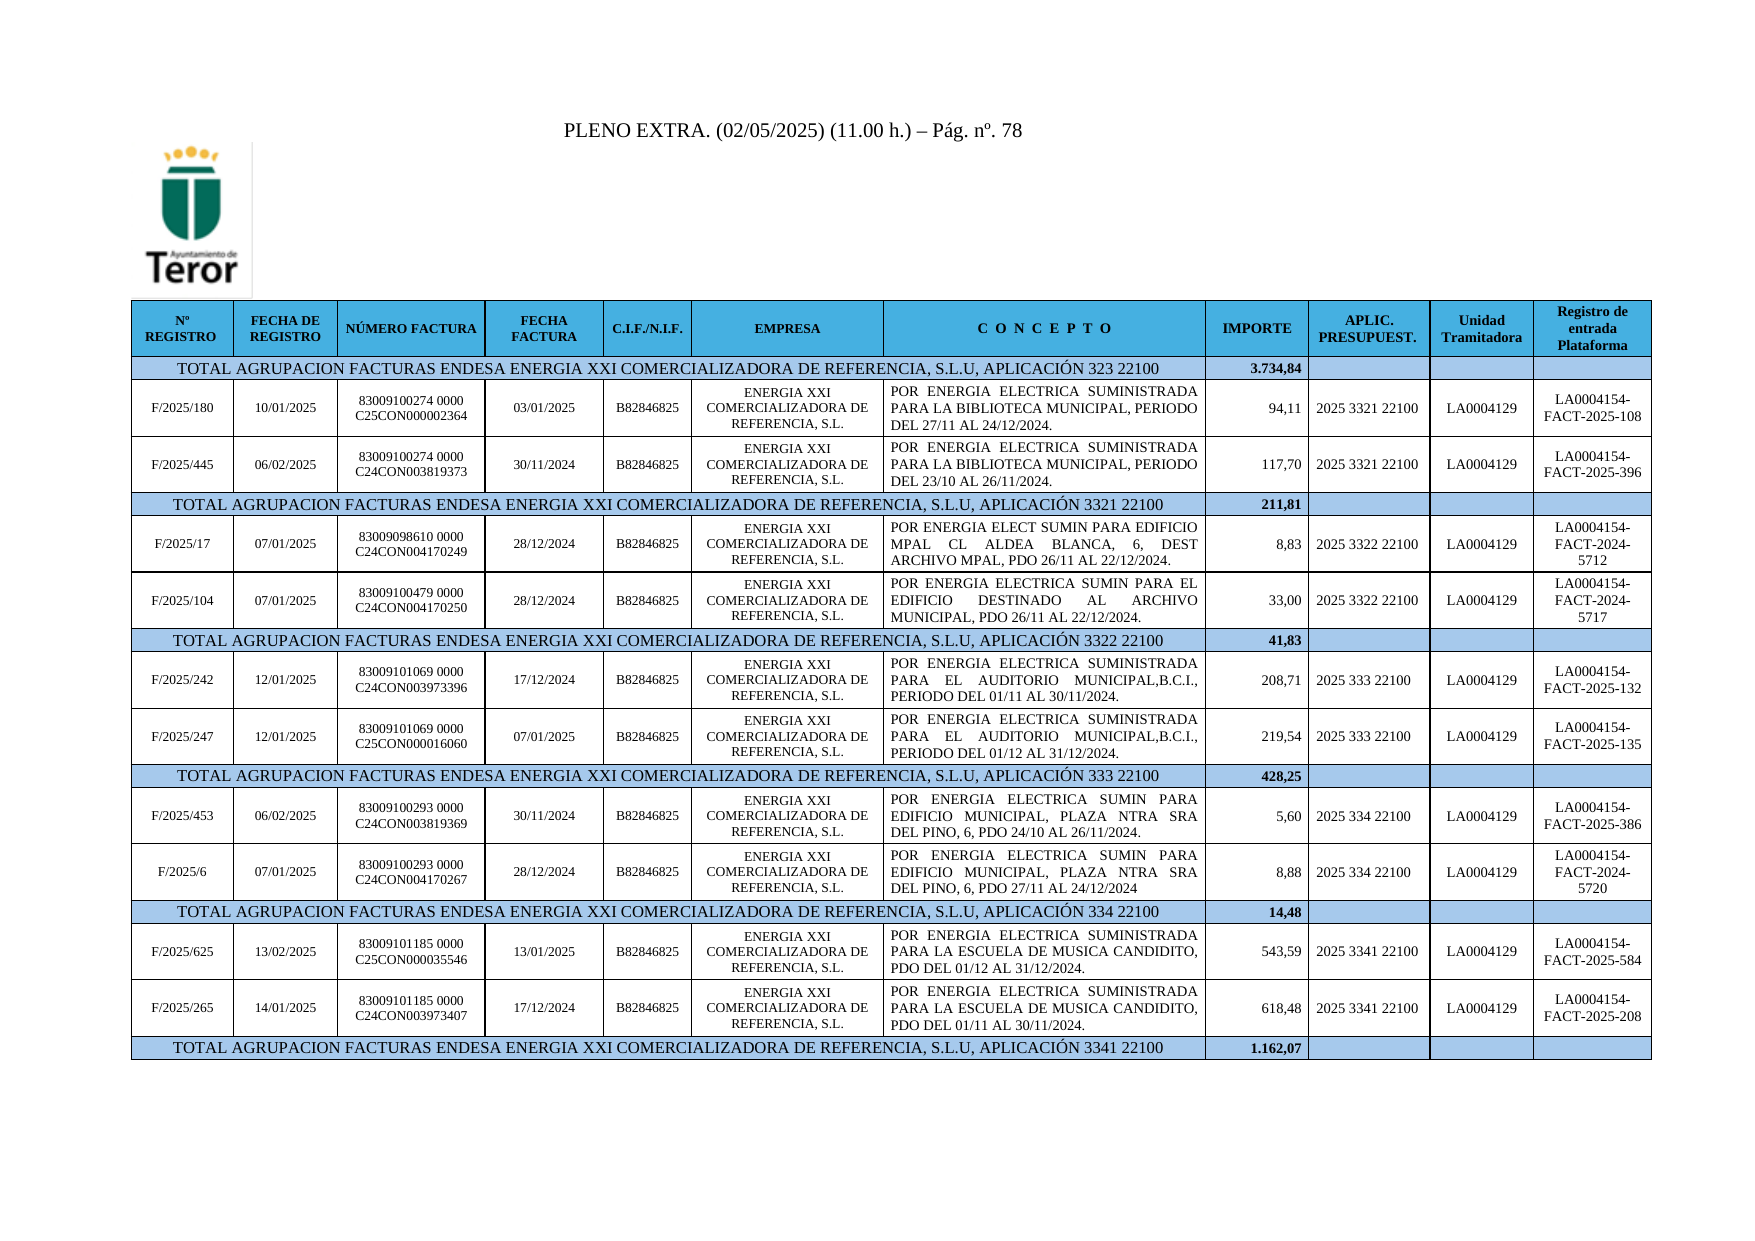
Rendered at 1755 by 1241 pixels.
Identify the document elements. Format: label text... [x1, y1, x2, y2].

table_cell TOTAL AGRUPACION FACTURAS ENDESA ENERGIA XXI COMERCIALIZADORA DE REFERENCIA, S.L.U, APLICACIÓN 3322 22100 [132, 629, 1205, 651]
table_cell 28/12/2024 [486, 573, 603, 628]
table_cell 83009100479 0000 C24CON004170250 [338, 573, 484, 628]
table_cell [1431, 901, 1533, 923]
table_cell LA0004154-FACT-2025-208 [1534, 980, 1651, 1036]
table_cell 3.734,84 [1206, 357, 1308, 379]
table_cell LA0004129 [1431, 788, 1533, 843]
table_cell 8,88 [1206, 844, 1308, 899]
table_header EMPRESA [692, 301, 883, 356]
table_cell 83009101185 0000 C24CON003973407 [338, 980, 484, 1036]
table_cell 1.162,07 [1206, 1037, 1308, 1059]
table_cell [1534, 357, 1651, 379]
table_header C.I.F./N.I.F. [604, 301, 691, 356]
table_cell [1309, 357, 1429, 379]
table_cell [1431, 357, 1533, 379]
table_cell F/2025/104 [132, 573, 233, 628]
table_cell 13/02/2025 [234, 924, 337, 979]
table_cell 2025 3322 22100 [1309, 573, 1429, 628]
table_cell POR ENERGIA ELECTRICA SUMINISTRADA PARA LA BIBLIOTECA MUNICIPAL, PERIODO DEL 27/11 AL 24/12/2024. [884, 380, 1205, 436]
table_cell POR ENERGIA ELECTRICA SUMINISTRADA PARA EL AUDITORIO MUNICIPAL,B.C.I., PERIODO DEL 01/11 AL 30/11/2024. [884, 652, 1205, 707]
table_cell ENERGIA XXI COMERCIALIZADORA DE REFERENCIA, S.L. [692, 980, 883, 1036]
table_cell 03/01/2025 [486, 380, 603, 436]
table_cell 33,00 [1206, 573, 1308, 628]
table_cell F/2025/265 [132, 980, 233, 1036]
table_cell 07/01/2025 [234, 844, 337, 899]
table_cell 17/12/2024 [486, 980, 603, 1036]
table_cell TOTAL AGRUPACION FACTURAS ENDESA ENERGIA XXI COMERCIALIZADORA DE REFERENCIA, S.L.U, APLICACIÓN 3321 22100 [132, 493, 1205, 515]
table_cell F/2025/6 [132, 844, 233, 899]
table_cell 17/12/2024 [486, 652, 603, 707]
table_cell [1534, 765, 1651, 787]
table_cell 2025 3341 22100 [1309, 980, 1429, 1036]
table_cell [1534, 629, 1651, 651]
table_cell LA0004129 [1431, 924, 1533, 979]
table_cell 13/01/2025 [486, 924, 603, 979]
table_header FECHA DE REGISTRO [234, 301, 337, 356]
table_header FECHA FACTURA [486, 301, 603, 356]
table_cell LA0004154-FACT-2025-132 [1534, 652, 1651, 707]
table_cell POR ENERGIA ELECTRICA SUMINISTRADA PARA EL AUDITORIO MUNICIPAL,B.C.I., PERIODO DEL 01/12 AL 31/12/2024. [884, 709, 1205, 764]
table_cell [1431, 1037, 1533, 1059]
table_cell 208,71 [1206, 652, 1308, 707]
table_cell 2025 333 22100 [1309, 652, 1429, 707]
table_cell 06/02/2025 [234, 437, 337, 492]
table_cell 07/01/2025 [234, 573, 337, 628]
table_cell 83009100293 0000 C24CON004170267 [338, 844, 484, 899]
table_cell 07/01/2025 [486, 709, 603, 764]
table_cell LA0004129 [1431, 516, 1533, 571]
table_cell 83009100274 0000 C25CON000002364 [338, 380, 484, 436]
table_cell ENERGIA XXI COMERCIALIZADORA DE REFERENCIA, S.L. [692, 709, 883, 764]
table_cell B82846825 [604, 980, 691, 1036]
table_cell 28/12/2024 [486, 844, 603, 899]
table_cell B82846825 [604, 788, 691, 843]
table_cell B82846825 [604, 573, 691, 628]
table_cell [1431, 629, 1533, 651]
table_header Nº REGISTRO [132, 301, 233, 356]
table_cell TOTAL AGRUPACION FACTURAS ENDESA ENERGIA XXI COMERCIALIZADORA DE REFERENCIA, S.L.U, APLICACIÓN 323 22100 [132, 357, 1205, 379]
table_cell [1431, 493, 1533, 515]
table_cell TOTAL AGRUPACION FACTURAS ENDESA ENERGIA XXI COMERCIALIZADORA DE REFERENCIA, S.L.U, APLICACIÓN 334 22100 [132, 901, 1205, 923]
table_cell 83009098610 0000 C24CON004170249 [338, 516, 484, 571]
table_cell F/2025/247 [132, 709, 233, 764]
table_cell 83009101185 0000 C25CON000035546 [338, 924, 484, 979]
table_cell TOTAL AGRUPACION FACTURAS ENDESA ENERGIA XXI COMERCIALIZADORA DE REFERENCIA, S.L.U, APLICACIÓN 3341 22100 [132, 1037, 1205, 1059]
table_cell F/2025/625 [132, 924, 233, 979]
table_cell [1309, 1037, 1429, 1059]
table_cell LA0004129 [1431, 844, 1533, 899]
table_cell 28/12/2024 [486, 516, 603, 571]
table_cell POR ENERGIA ELECTRICA SUMIN PARA EDIFICIO MUNICIPAL, PLAZA NTRA SRA DEL PINO, 6, PDO 24/10 AL 26/11/2024. [884, 788, 1205, 843]
table_cell LA0004154-FACT-2024-5720 [1534, 844, 1651, 899]
table_cell 83009101069 0000 C25CON000016060 [338, 709, 484, 764]
table_cell B82846825 [604, 516, 691, 571]
table_cell 2025 3341 22100 [1309, 924, 1429, 979]
table_cell 06/02/2025 [234, 788, 337, 843]
table_cell 618,48 [1206, 980, 1308, 1036]
table_cell F/2025/17 [132, 516, 233, 571]
table_cell 83009101069 0000 C24CON003973396 [338, 652, 484, 707]
table_cell 219,54 [1206, 709, 1308, 764]
table_header NÚMERO FACTURA [338, 301, 484, 356]
table_cell LA0004129 [1431, 380, 1533, 436]
table_cell LA0004154-FACT-2025-386 [1534, 788, 1651, 843]
table_cell 2025 333 22100 [1309, 709, 1429, 764]
table_cell 428,25 [1206, 765, 1308, 787]
table_cell [1309, 629, 1429, 651]
table_cell ENERGIA XXI COMERCIALIZADORA DE REFERENCIA, S.L. [692, 516, 883, 571]
table_cell 8,83 [1206, 516, 1308, 571]
table_cell ENERGIA XXI COMERCIALIZADORA DE REFERENCIA, S.L. [692, 437, 883, 492]
table_cell [1309, 765, 1429, 787]
table_cell 83009100293 0000 C24CON003819369 [338, 788, 484, 843]
table_cell 2025 334 22100 [1309, 844, 1429, 899]
table_cell 30/11/2024 [486, 437, 603, 492]
table_cell LA0004129 [1431, 573, 1533, 628]
table_header Registro de entrada Plataforma [1534, 301, 1651, 356]
table_cell F/2025/180 [132, 380, 233, 436]
table_cell 543,59 [1206, 924, 1308, 979]
table_cell POR ENERGIA ELECTRICA SUMINISTRADA PARA LA BIBLIOTECA MUNICIPAL, PERIODO DEL 23/10 AL 26/11/2024. [884, 437, 1205, 492]
table_cell 30/11/2024 [486, 788, 603, 843]
table_cell 94,11 [1206, 380, 1308, 436]
table_cell 41,83 [1206, 629, 1308, 651]
table_cell [1431, 765, 1533, 787]
table_cell POR ENERGIA ELECTRICA SUMINISTRADA PARA LA ESCUELA DE MUSICA CANDIDITO, PDO DEL 01/12 AL 31/12/2024. [884, 924, 1205, 979]
table_cell LA0004154-FACT-2024-5717 [1534, 573, 1651, 628]
table_cell B82846825 [604, 924, 691, 979]
table_cell B82846825 [604, 437, 691, 492]
table_cell B82846825 [604, 380, 691, 436]
table_cell 12/01/2025 [234, 652, 337, 707]
table_cell B82846825 [604, 709, 691, 764]
table_cell [1309, 493, 1429, 515]
table_cell LA0004129 [1431, 652, 1533, 707]
table_cell LA0004154-FACT-2025-584 [1534, 924, 1651, 979]
table_cell [1534, 1037, 1651, 1059]
table_cell 2025 3322 22100 [1309, 516, 1429, 571]
table_cell ENERGIA XXI COMERCIALIZADORA DE REFERENCIA, S.L. [692, 652, 883, 707]
table_cell 211,81 [1206, 493, 1308, 515]
table_cell B82846825 [604, 844, 691, 899]
table_cell ENERGIA XXI COMERCIALIZADORA DE REFERENCIA, S.L. [692, 380, 883, 436]
table_cell 10/01/2025 [234, 380, 337, 436]
table_cell 14/01/2025 [234, 980, 337, 1036]
table_cell F/2025/445 [132, 437, 233, 492]
table_cell 12/01/2025 [234, 709, 337, 764]
table_cell 117,70 [1206, 437, 1308, 492]
table_cell 2025 3321 22100 [1309, 380, 1429, 436]
table_cell 2025 334 22100 [1309, 788, 1429, 843]
table_cell 83009100274 0000 C24CON003819373 [338, 437, 484, 492]
table_cell 14,48 [1206, 901, 1308, 923]
table_cell [1534, 901, 1651, 923]
table_cell LA0004154-FACT-2024-5712 [1534, 516, 1651, 571]
table_header C O N C E P T O [884, 301, 1205, 356]
table_cell LA0004129 [1431, 437, 1533, 492]
table_cell LA0004154-FACT-2025-108 [1534, 380, 1651, 436]
table_cell [1534, 493, 1651, 515]
table_header Unidad Tramitadora [1431, 301, 1533, 356]
table_cell F/2025/453 [132, 788, 233, 843]
table_cell TOTAL AGRUPACION FACTURAS ENDESA ENERGIA XXI COMERCIALIZADORA DE REFERENCIA, S.L.U, APLICACIÓN 333 22100 [132, 765, 1205, 787]
table_cell LA0004129 [1431, 709, 1533, 764]
table_cell LA0004129 [1431, 980, 1533, 1036]
table_cell F/2025/242 [132, 652, 233, 707]
table_header APLIC. PRESUPUEST. [1309, 301, 1429, 356]
table_cell POR ENERGIA ELECTRICA SUMINISTRADA PARA LA ESCUELA DE MUSICA CANDIDITO, PDO DEL 01/11 AL 30/11/2024. [884, 980, 1205, 1036]
table_cell ENERGIA XXI COMERCIALIZADORA DE REFERENCIA, S.L. [692, 788, 883, 843]
table_cell POR ENERGIA ELECTRICA SUMIN PARA EDIFICIO MUNICIPAL, PLAZA NTRA SRA DEL PINO, 6, PDO 27/11 AL 24/12/2024 [884, 844, 1205, 899]
table_cell ENERGIA XXI COMERCIALIZADORA DE REFERENCIA, S.L. [692, 924, 883, 979]
table_cell ENERGIA XXI COMERCIALIZADORA DE REFERENCIA, S.L. [692, 573, 883, 628]
table_cell POR ENERGIA ELECT SUMIN PARA EDIFICIO MPAL CL ALDEA BLANCA, 6, DEST ARCHIVO MPAL, PDO 26/11 AL 22/12/2024. [884, 516, 1205, 571]
table_cell ENERGIA XXI COMERCIALIZADORA DE REFERENCIA, S.L. [692, 844, 883, 899]
table_cell POR ENERGIA ELECTRICA SUMIN PARA EL EDIFICIO DESTINADO AL ARCHIVO MUNICIPAL, PDO 26/11 AL 22/12/2024. [884, 573, 1205, 628]
table_header IMPORTE [1206, 301, 1308, 356]
table_cell [1309, 901, 1429, 923]
table_cell 07/01/2025 [234, 516, 337, 571]
table_cell LA0004154-FACT-2025-135 [1534, 709, 1651, 764]
table_cell 2025 3321 22100 [1309, 437, 1429, 492]
table_cell 5,60 [1206, 788, 1308, 843]
table_cell B82846825 [604, 652, 691, 707]
table_cell LA0004154-FACT-2025-396 [1534, 437, 1651, 492]
